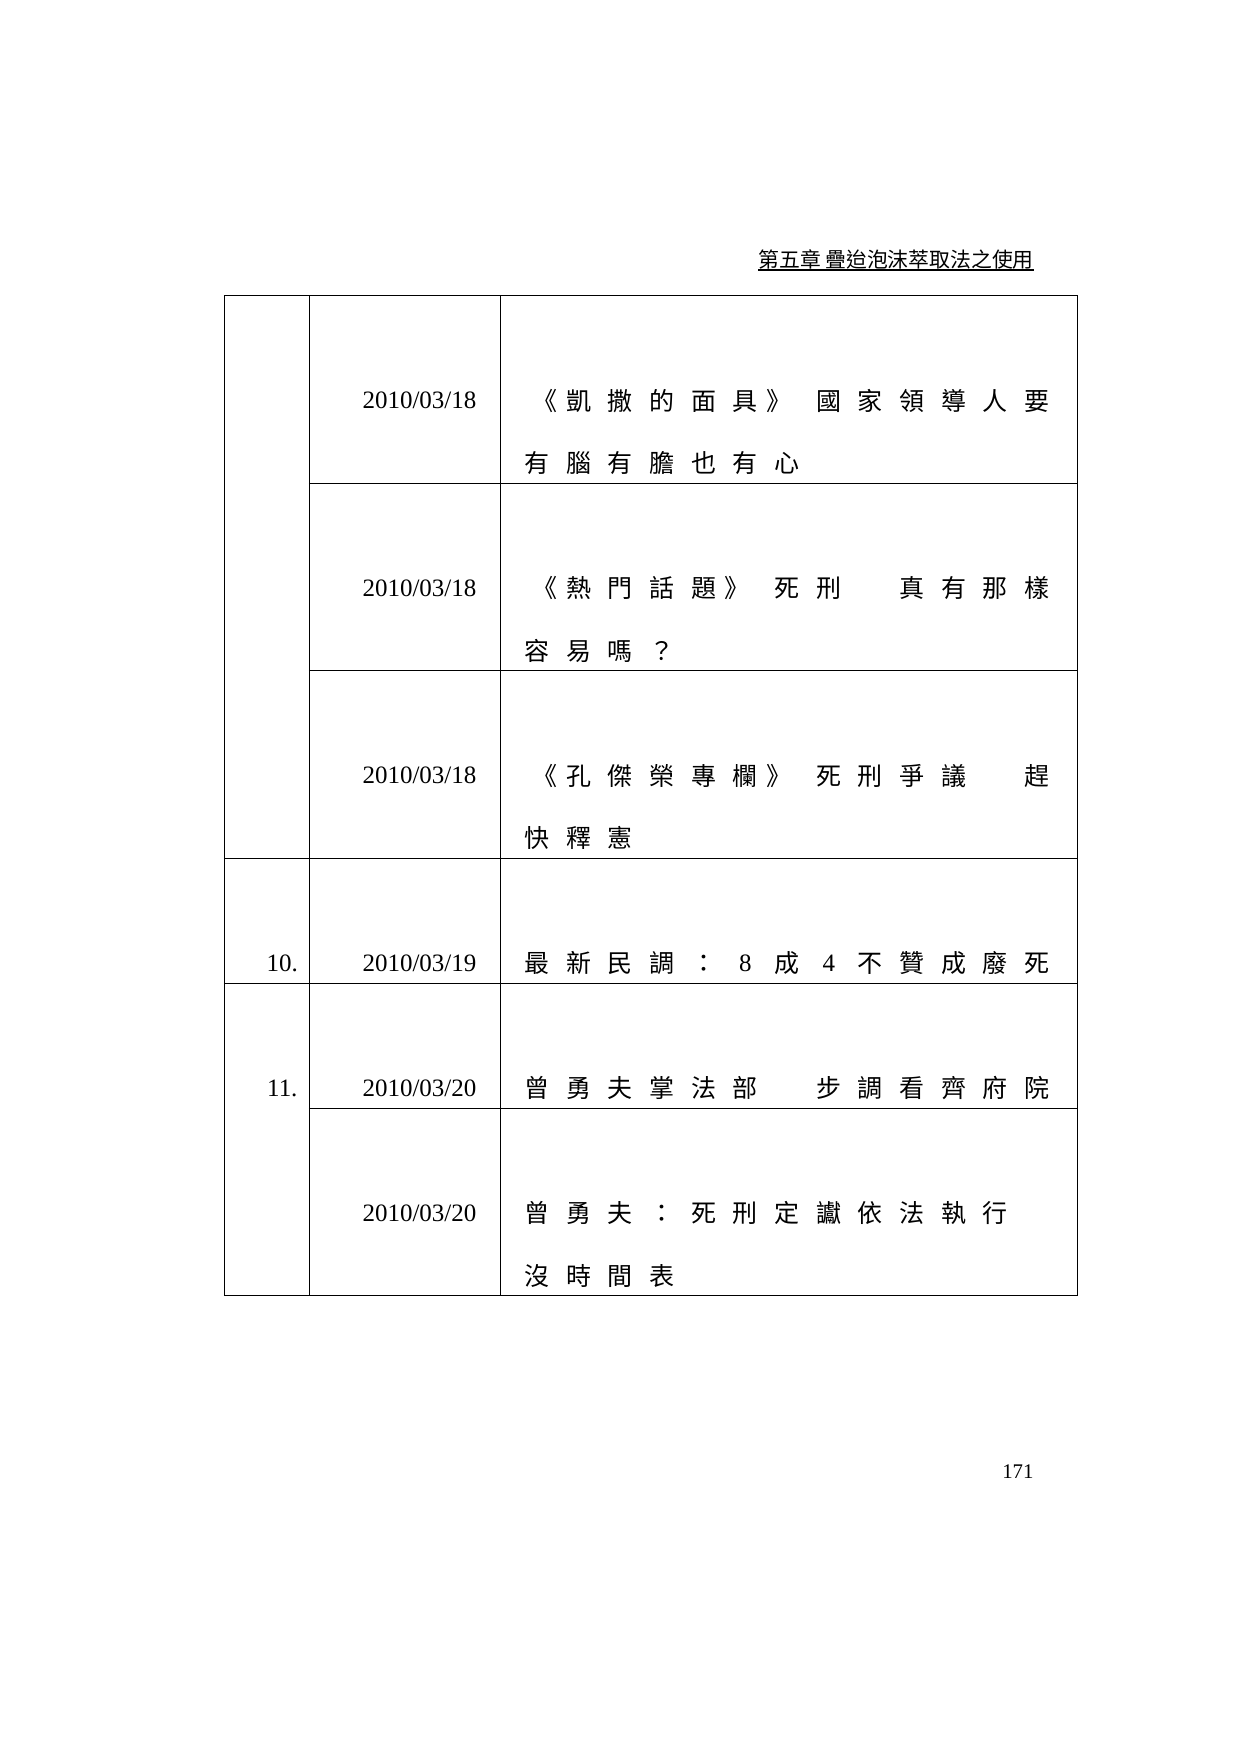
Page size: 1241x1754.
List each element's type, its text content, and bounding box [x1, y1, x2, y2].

table_cell 曾勇夫：死刑定讞依法執行 沒時間表 [501, 1109, 1077, 1295]
table_cell 2010/03/20 [310, 984, 500, 1108]
table_cell 2010/03/18 [310, 484, 500, 670]
table_cell 2010/03/18 [310, 296, 500, 483]
table_cell [225, 296, 309, 858]
table_cell 《孔傑榮專欄》死刑爭議 趕快釋憲 [501, 671, 1077, 858]
table_cell 10. [225, 859, 309, 983]
table_cell 2010/03/19 [310, 859, 500, 983]
table_cell 《凱撒的面具》國家領導人要有腦有膽也有心 [501, 296, 1077, 483]
table_cell 11. [225, 984, 309, 1295]
table_cell 2010/03/18 [310, 671, 500, 858]
table_cell 2010/03/20 [310, 1109, 500, 1295]
table_cell 曾勇夫掌法部 步調看齊府院 [501, 984, 1077, 1108]
table_cell 《熱門話題》死刑 真有那樣容易嗎？ [501, 484, 1077, 670]
table_cell 最新民調：8成4不贊成廢死 [501, 859, 1077, 983]
